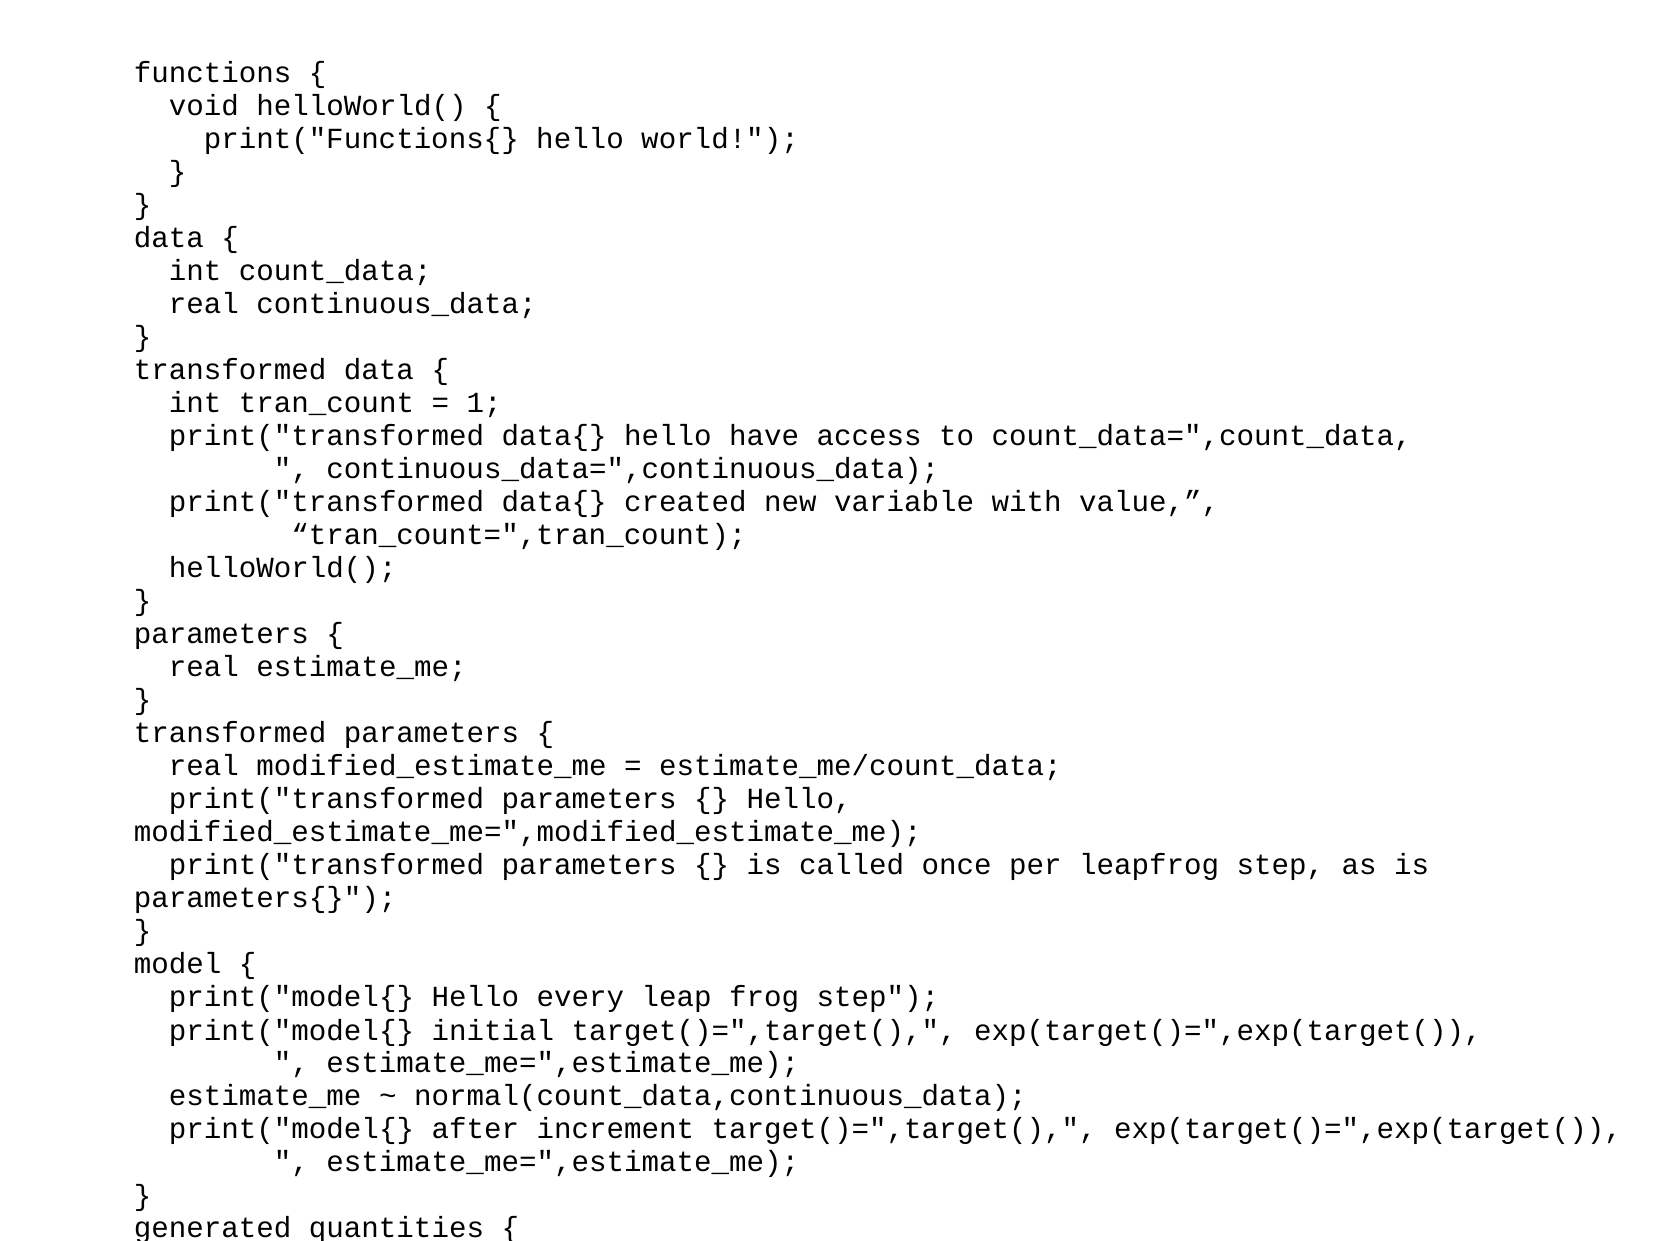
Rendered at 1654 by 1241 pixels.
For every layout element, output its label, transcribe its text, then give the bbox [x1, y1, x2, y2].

list functions { void helloWorld() { print("Functions{} hello world!"); } } data { int count_data; real continuous_data; } transformed data { int tran_count = 1; print("transformed data{} hello have access to count_data=",count_data, ", continuous_data=",continuous_data); print("transformed data{} created new variable with value,”, “tran_count=",tran_count); helloWorld(); } parameters { real estimate_me; } transformed parameters { real modified_estimate_me = estimate_me/count_data; print("transformed parameters {} Hello, modified_estimate_me=",modified_estimate_me); print("transformed parameters {} is called once per leapfrog step, as is parameters{}"); } model { print("model{} Hello every leap frog step"); print("model{} initial target()=",target(),", exp(target()=",exp(target()), ", estimate_me=",estimate_me); estimate_me ~ normal(count_data,continuous_data); print("model{} after increment target()=",target(),", exp(target()=",exp(target()), ", estimate_me=",estimate_me); } generated quantities { real prediction = estimate_me * 5; //will be accumulated in fit object print("generated quantities {} Hello run once per sample"); } [133, 58, 1623, 1241]
